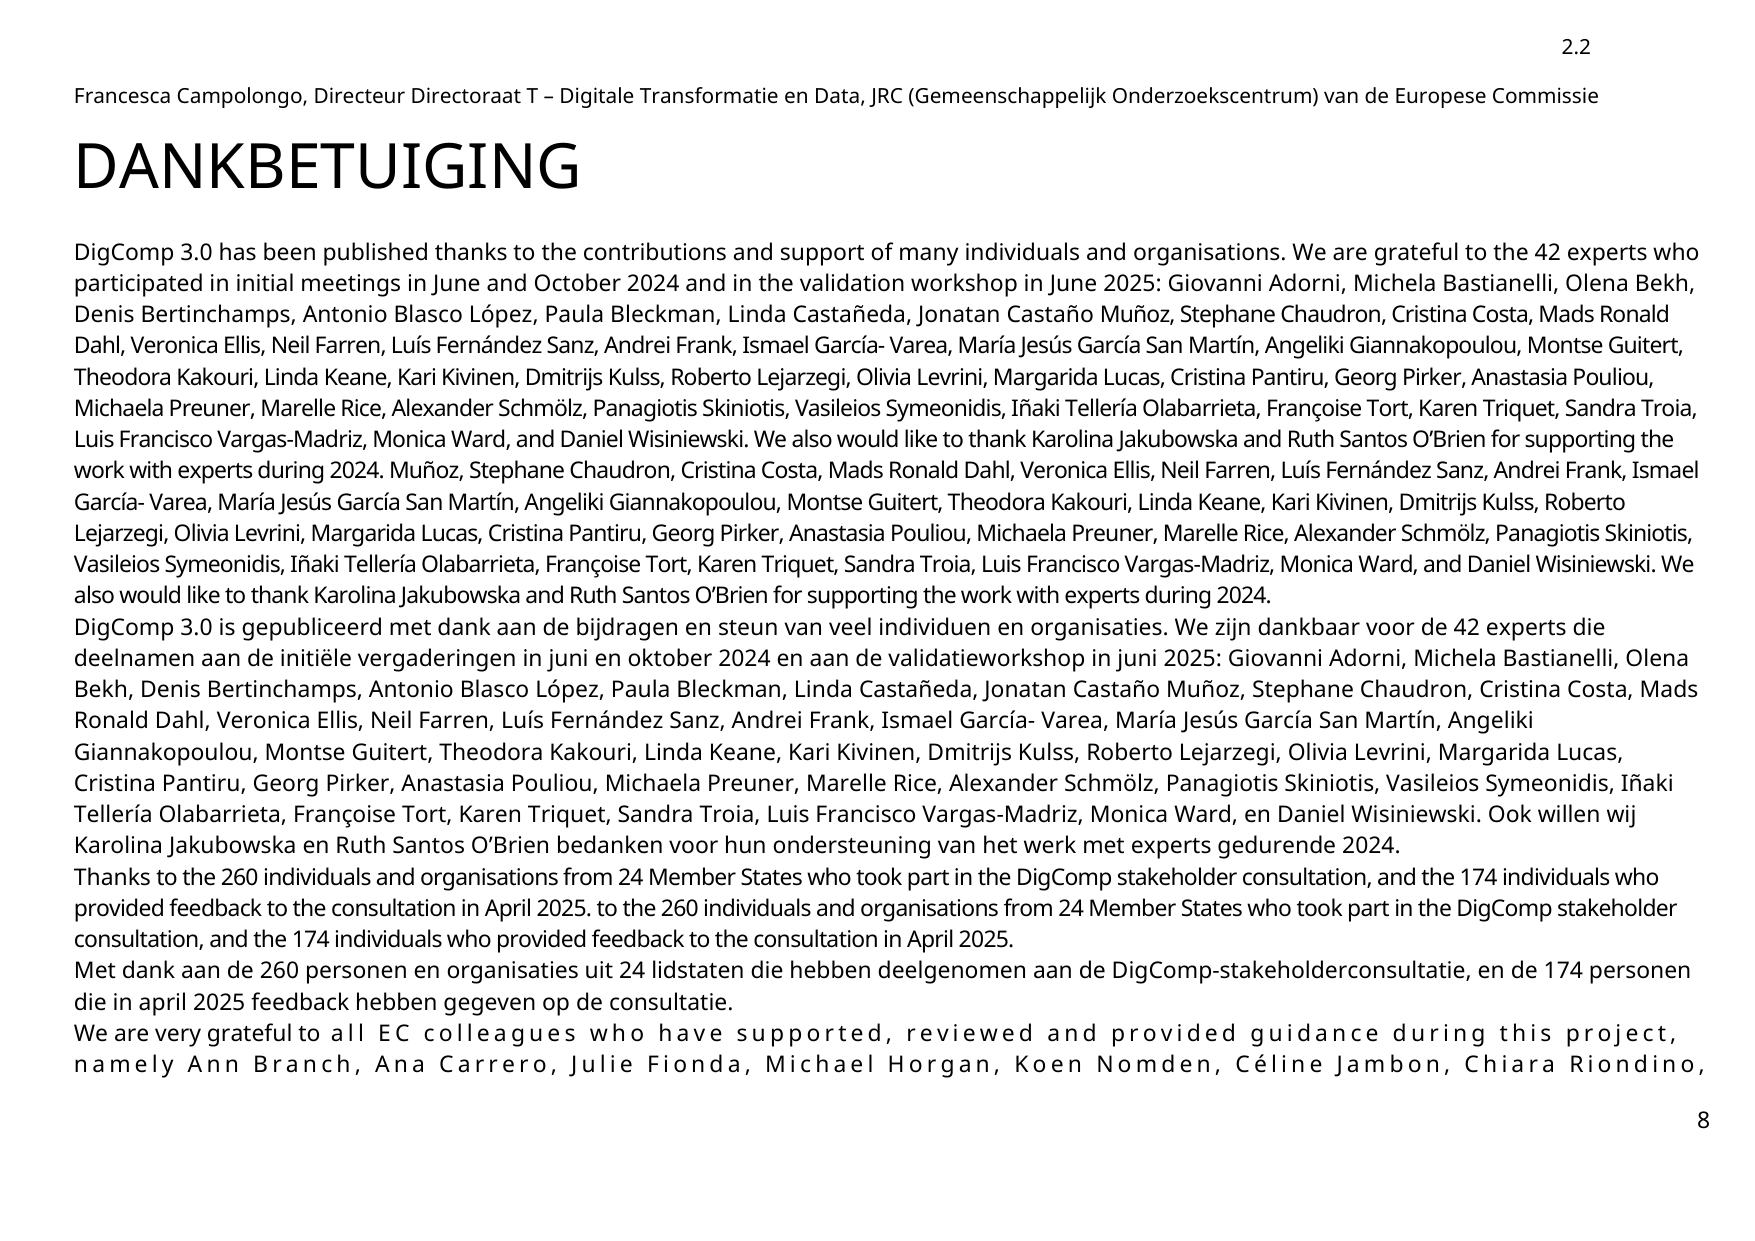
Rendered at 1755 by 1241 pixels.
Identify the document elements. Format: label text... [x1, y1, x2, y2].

text DigComp 3.0 is gepubliceerd met dank aan de bijdragen en steun van veel individuen en organisaties. We zijn dankbaar voor de 42 experts die deelnamen aan de initiële vergaderingen in juni en oktober 2024 en aan de validatieworkshop in juni 2025: Giovanni Adorni, Michela Bastianelli, Olena Bekh, Denis Bertinchamps, Antonio Blasco López, Paula Bleckman, Linda Castañeda, Jonatan Castaño Muñoz, Stephane Chaudron, Cristina Costa, Mads Ronald Dahl, Veronica Ellis, Neil Farren, Luís Fernández Sanz, Andrei Frank, Ismael García- Varea, María Jesús García San Martín, Angeliki Giannakopoulou, Montse Guitert, Theodora Kakouri, Linda Keane, Kari Kivinen, Dmitrijs Kulss, Roberto Lejarzegi, Olivia Levrini, Margarida Lucas, Cristina Pantiru, Georg Pirker, Anastasia Pouliou, Michaela Preuner, Marelle Rice, Alexander Schmölz, Panagiotis Skiniotis, Vasileios Symeonidis, Iñaki Tellería Olabarrieta, Françoise Tort, Karen Triquet, Sandra Troia, Luis Francisco Vargas-Madriz, Monica Ward, en Daniel Wisiniewski. Ook willen wij Karolina Jakubowska en Ruth Santos O’Brien bedanken voor hun ondersteuning van het werk met experts gedurende 2024. [74, 611, 1710, 861]
text Met dank aan de 260 personen en organisaties uit 24 lidstaten die hebben deelgenomen aan de DigComp-stakeholderconsultatie, en de 174 personen die in april 2025 feedback hebben gegeven op de consultatie. [74, 954, 1710, 1017]
text Francesca Campolongo, Directeur Directoraat T – Digitale Transformatie en Data, JRC (Gemeenschappelijk Onderzoekscentrum) van de Europese Commissie [74, 82, 1710, 110]
text DigComp 3.0 has been published thanks to the contributions and support of many individuals and organisations. We are grateful to the 42 experts who participated in initial meetings in June and October 2024 and in the validation workshop in June 2025: Giovanni Adorni, Michela Bastianelli, Olena Bekh, Denis Bertinchamps, Antonio Blasco López, Paula Bleckman, Linda Castañeda, Jonatan Castaño Muñoz, Stephane Chaudron, Cristina Costa, Mads Ronald Dahl, Veronica Ellis, Neil Farren, Luís Fernández Sanz, Andrei Frank, Ismael García- Varea, María Jesús García San Martín, Angeliki Giannakopoulou, Montse Guitert, Theodora Kakouri, Linda Keane, Kari Kivinen, Dmitrijs Kulss, Roberto Lejarzegi, Olivia Levrini, Margarida Lucas, Cristina Pantiru, Georg Pirker, Anastasia Pouliou, Michaela Preuner, Marelle Rice, Alexander Schmölz, Panagiotis Skiniotis, Vasileios Symeonidis, Iñaki Tellería Olabarrieta, Françoise Tort, Karen Triquet, Sandra Troia, Luis Francisco Vargas-Madriz, Monica Ward, and Daniel Wisiniewski. We also would like to thank Karolina Jakubowska and Ruth Santos O’Brien for supporting the work with experts during 2024. Muñoz, Stephane Chaudron, Cristina Costa, Mads Ronald Dahl, Veronica Ellis, Neil Farren, Luís Fernández Sanz, Andrei Frank, Ismael García- Varea, María Jesús García San Martín, Angeliki Giannakopoulou, Montse Guitert, Theodora Kakouri, Linda Keane, Kari Kivinen, Dmitrijs Kulss, Roberto Lejarzegi, Olivia Levrini, Margarida Lucas, Cristina Pantiru, Georg Pirker, Anastasia Pouliou, Michaela Preuner, Marelle Rice, Alexander Schmölz, Panagiotis Skiniotis, Vasileios Symeonidis, Iñaki Tellería Olabarrieta, Françoise Tort, Karen Triquet, Sandra Troia, Luis Francisco Vargas-Madriz, Monica Ward, and Daniel Wisiniewski. We also would like to thank Karolina Jakubowska and Ruth Santos O’Brien for supporting the work with experts during 2024. [74, 236, 1710, 611]
text We are very grateful to all EC colleagues who have supported, reviewed and provided guidance during this project, namely Ann Branch, Ana Carrero, Julie Fionda, Michael Horgan, Koen Nomden, Céline Jambon, Chiara Riondino, [74, 1017, 1710, 1079]
text Thanks to the 260 individuals and organisations from 24 Member States who took part in the DigComp stakeholder consultation, and the 174 individuals who provided feedback to the consultation in April 2025. to the 260 individuals and organisations from 24 Member States who took part in the DigComp stakeholder consultation, and the 174 individuals who provided feedback to the consultation in April 2025. [74, 861, 1710, 954]
subtitle DANKBETUIGING [74, 122, 1710, 207]
